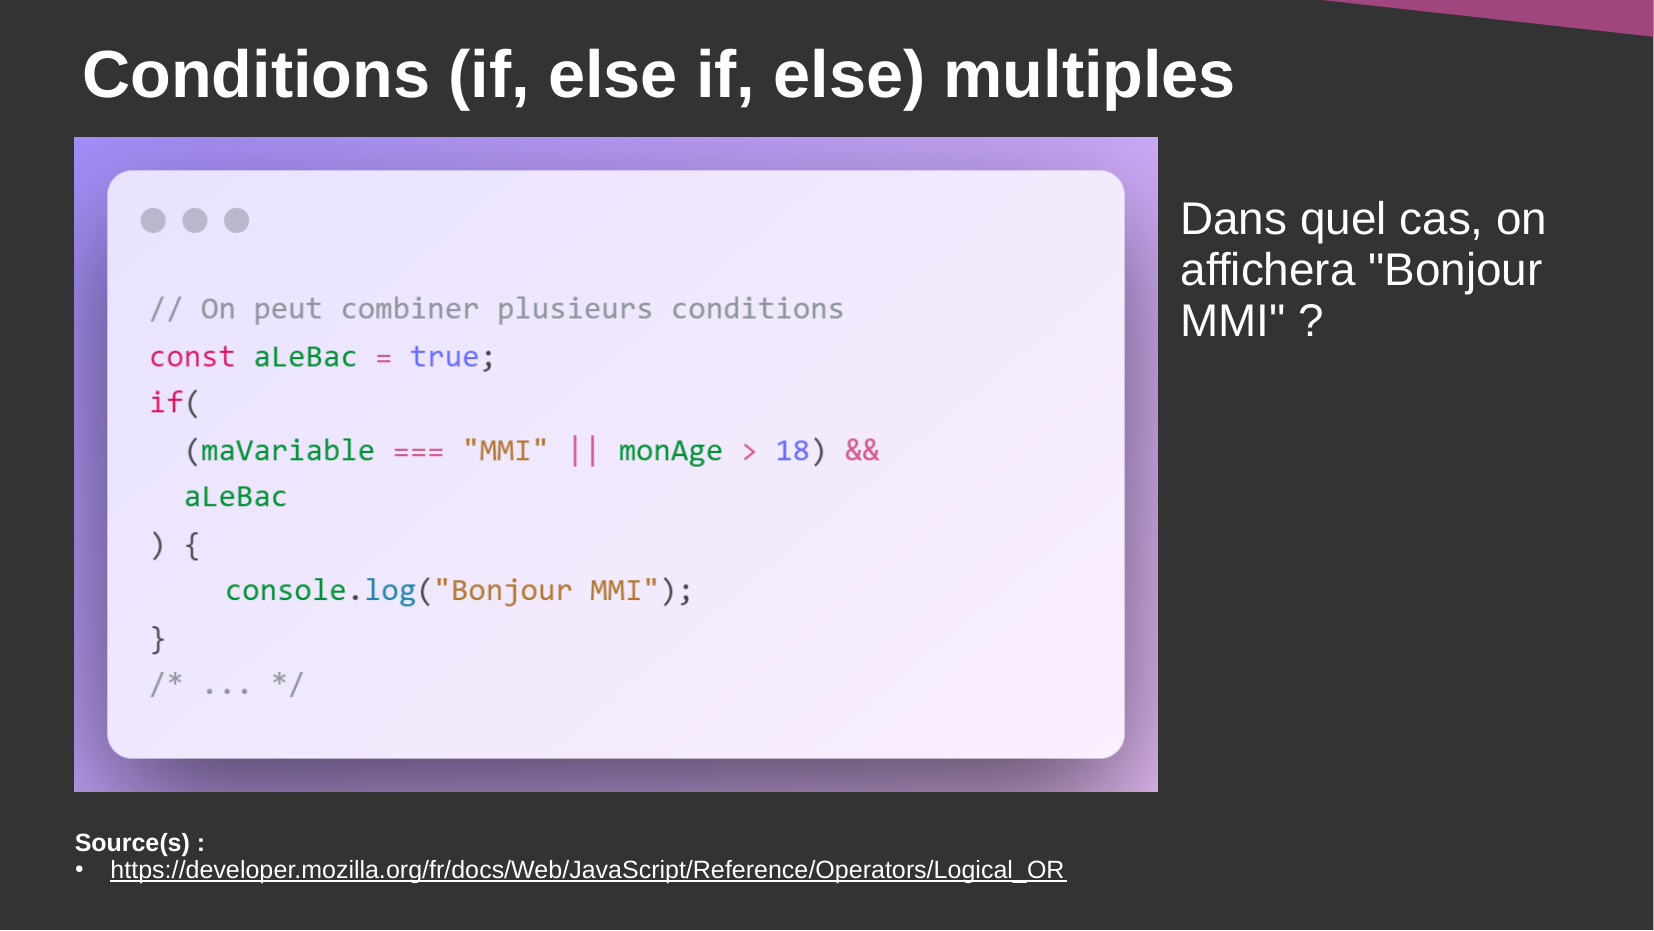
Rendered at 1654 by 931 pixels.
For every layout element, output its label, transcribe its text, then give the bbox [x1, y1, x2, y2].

title Conditions (if, else if, else) multiples [82, 37, 1571, 114]
text_box [1321, 0, 1654, 37]
picture [74, 137, 1158, 792]
title Dans quel cas, on affichera "Bonjour MMI" ? [1180, 192, 1630, 347]
text_box Source(s) : https://developer.mozilla.org/fr/docs/Web/JavaScript/Reference/Operators/Logical_OR [60, 820, 1583, 892]
